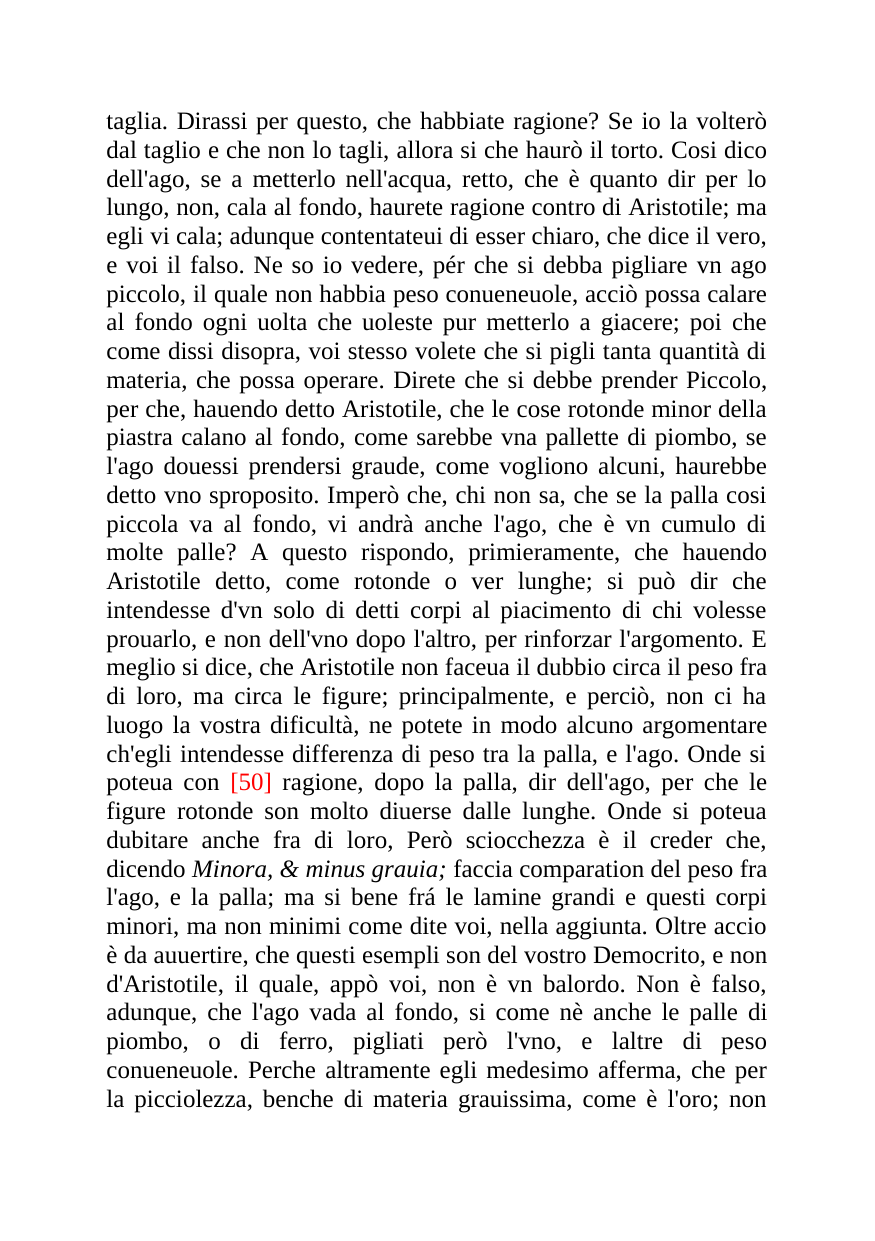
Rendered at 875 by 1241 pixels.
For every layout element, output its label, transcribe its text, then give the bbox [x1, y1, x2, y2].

text taglia. Dirassi per questo, che habbiate ragione? Se io la volterò dal taglio e che non lo tagli, allora si che haurò il torto. Cosi dico dell'ago, se a metterlo nell'acqua, retto, che è quanto dir per lo lungo, non, cala al fondo, haurete ragione contro di Aristotile; ma egli vi cala; adunque contentateui di esser chiaro, che dice il vero, e voi il falso. Ne so io vedere, pér che si debba pigliare vn ago piccolo, il quale non habbia peso conueneuole, acciò possa calare al fondo ogni uolta che uoleste pur metterlo a giacere; poi che come dissi disopra, voi stesso volete che si pigli tanta quantità di materia, che possa operare. Direte che si debbe prender Piccolo, per che, hauendo detto Aristotile, che le cose rotonde minor della piastra calano al fondo, come sarebbe vna pallette di piombo, se l'ago douessi prendersi graude, come vogliono alcuni, haurebbe detto vno sproposito. Imperò che, chi non sa, che se la palla cosi piccola va al fondo, vi andrà anche l'ago, che è vn cumulo di molte palle? A questo rispondo, primieramente, che hauendo Aristotile detto, come rotonde o ver lunghe; si può dir che intendesse d'vn solo di detti corpi al piacimento di chi volesse prouarlo, e non dell'vno dopo l'altro, per rinforzar l'argomento. E meglio si dice, che Aristotile non faceua il dubbio circa il peso fra di loro, ma circa le figure; principalmente, e perciò, non ci ha luogo la vostra dificultà, ne potete in modo alcuno argomentare ch'egli intendesse differenza di peso tra la palla, e l'ago. Onde si poteua con [50] ragione, dopo la palla, dir dell'ago, per che le figure rotonde son molto diuerse dalle lunghe. Onde si poteua dubitare anche fra di loro, Però sciocchezza è il creder che, dicendo Minora, & minus grauia; faccia comparation del peso fra l'ago, e la palla; ma si bene frá le lamine grandi e questi corpi minori, ma non minimi come dite voi, nella aggiunta. Oltre accio è da auuertire, che questi esempli son del vostro Democrito, e non d'Aristotile, il quale, appò voi, non è vn balordo. Non è falso, adunque, che l'ago vada al fondo, si come nè anche le palle di piombo, o di ferro, pigliati però l'vno, e laltre di peso conueneuole. Perche altramente egli medesimo afferma, che per la picciolezza, benche di materia grauissima, come è l'oro; non [106, 106, 768, 1112]
